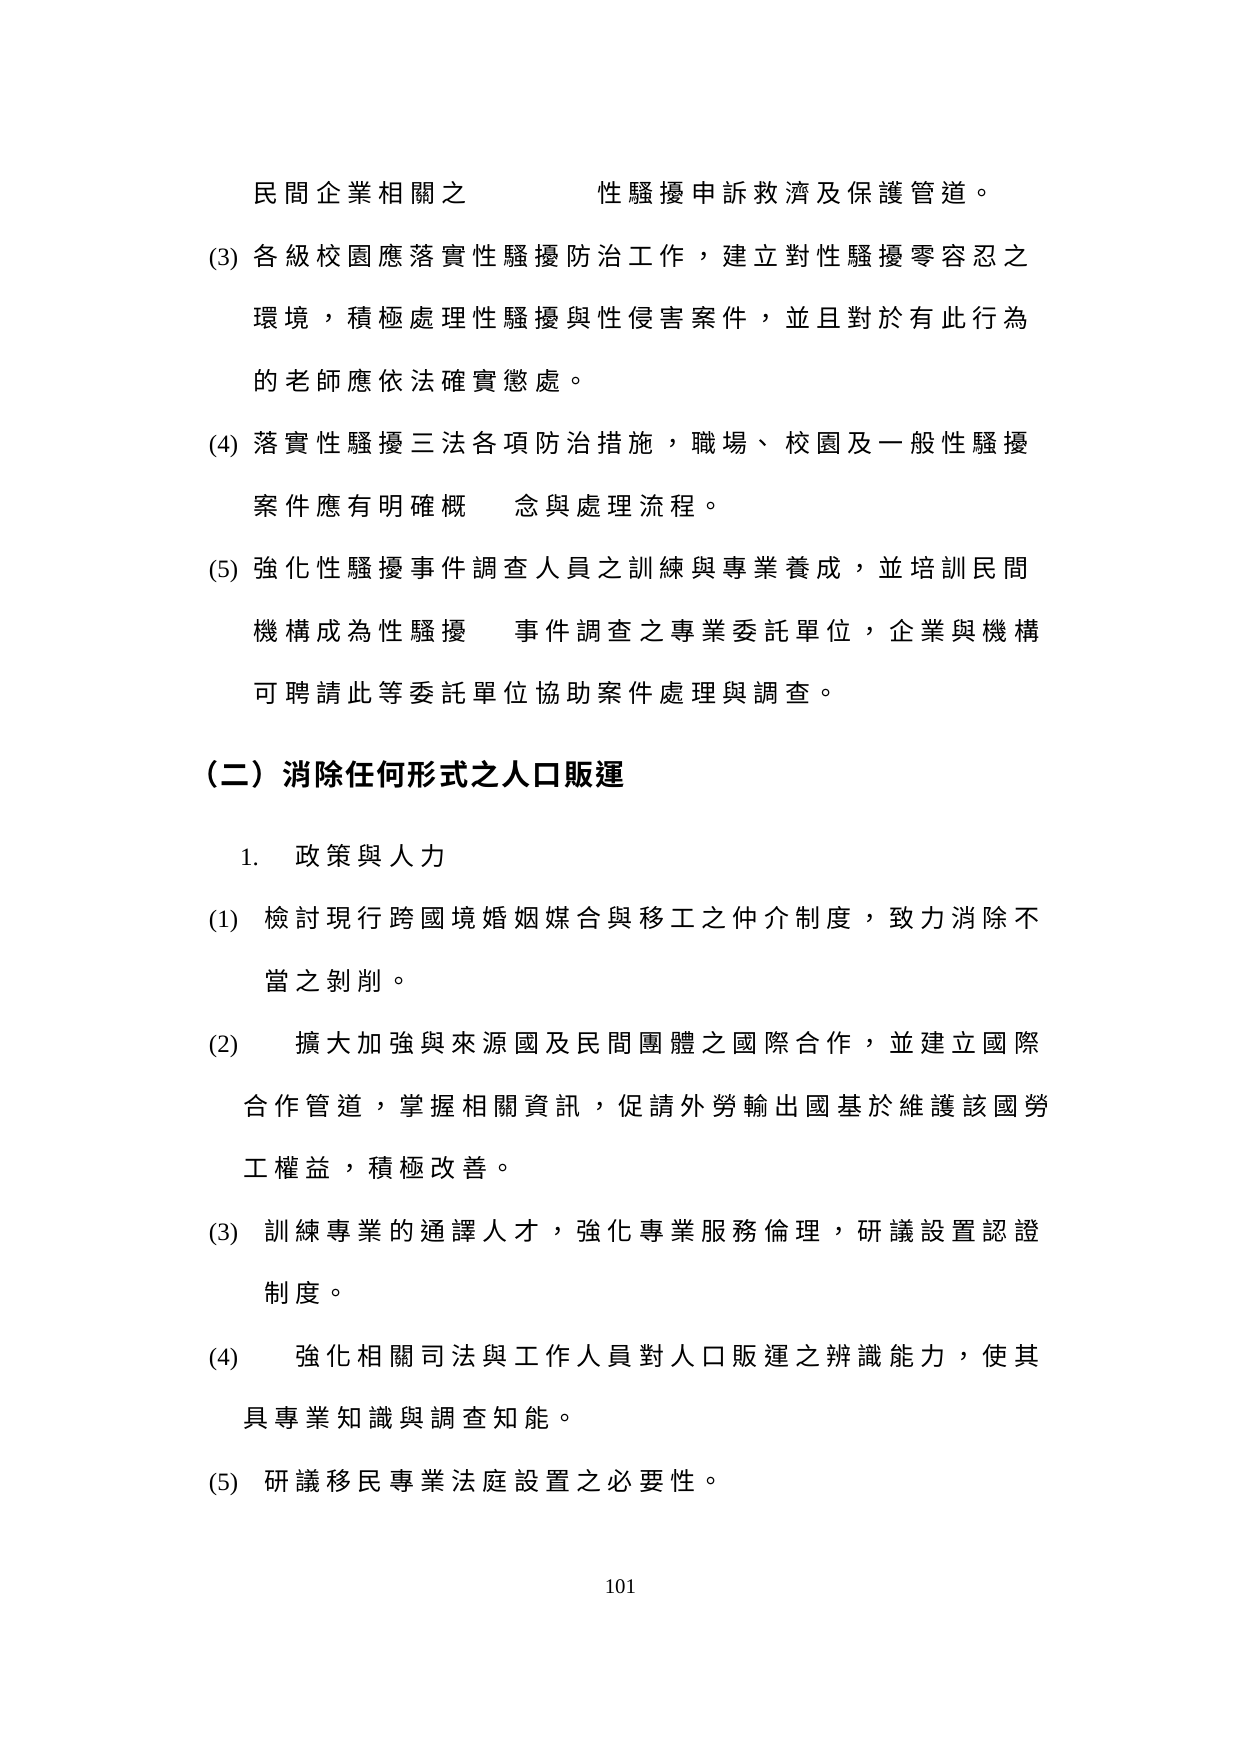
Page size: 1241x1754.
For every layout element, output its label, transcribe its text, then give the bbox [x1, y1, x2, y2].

list 各級校園應落實性騷擾防治工作，建立對性騷擾零容忍之環境，積極處理性騷擾與性侵害案件，並且對於有此行為的老師應依法確實懲處。 [207, 212, 1052, 400]
list 政策與人力 [238, 812, 1052, 875]
list 強化相關司法與工作人員對人口販運之辨識能力，使其具專業知識與調查知能。 [207, 1312, 1052, 1437]
list 訓練專業的通譯人才，強化專業服務倫理，研議設置認證制度。 [207, 1187, 1052, 1312]
list 落實性騷擾三法各項防治措施，職場、校園及一般性騷擾案件應有明確概 念與處理流程。 [207, 400, 1052, 525]
text （二）消除任何形式之人口販運 [188, 731, 1052, 794]
list 強化性騷擾事件調查人員之訓練與專業養成，並培訓民間機構成為性騷擾 事件調查之專業委託單位，企業與機構可聘請此等委託單位協助案件處理與調查。 [207, 525, 1052, 712]
list 民間企業相關之 性騷擾申訴救濟及保護管道。 [207, 150, 1052, 212]
list 檢討現行跨國境婚姻媒合與移工之仲介制度，致力消除不當之剝削。 [207, 875, 1052, 1000]
list 研議移民專業法庭設置之必要性。 [207, 1437, 1052, 1500]
list 擴大加強與來源國及民間團體之國際合作，並建立國際合作管道，掌握相關資訊，促請外勞輸出國基於維護該國勞工權益，積極改善。 [207, 1000, 1052, 1187]
